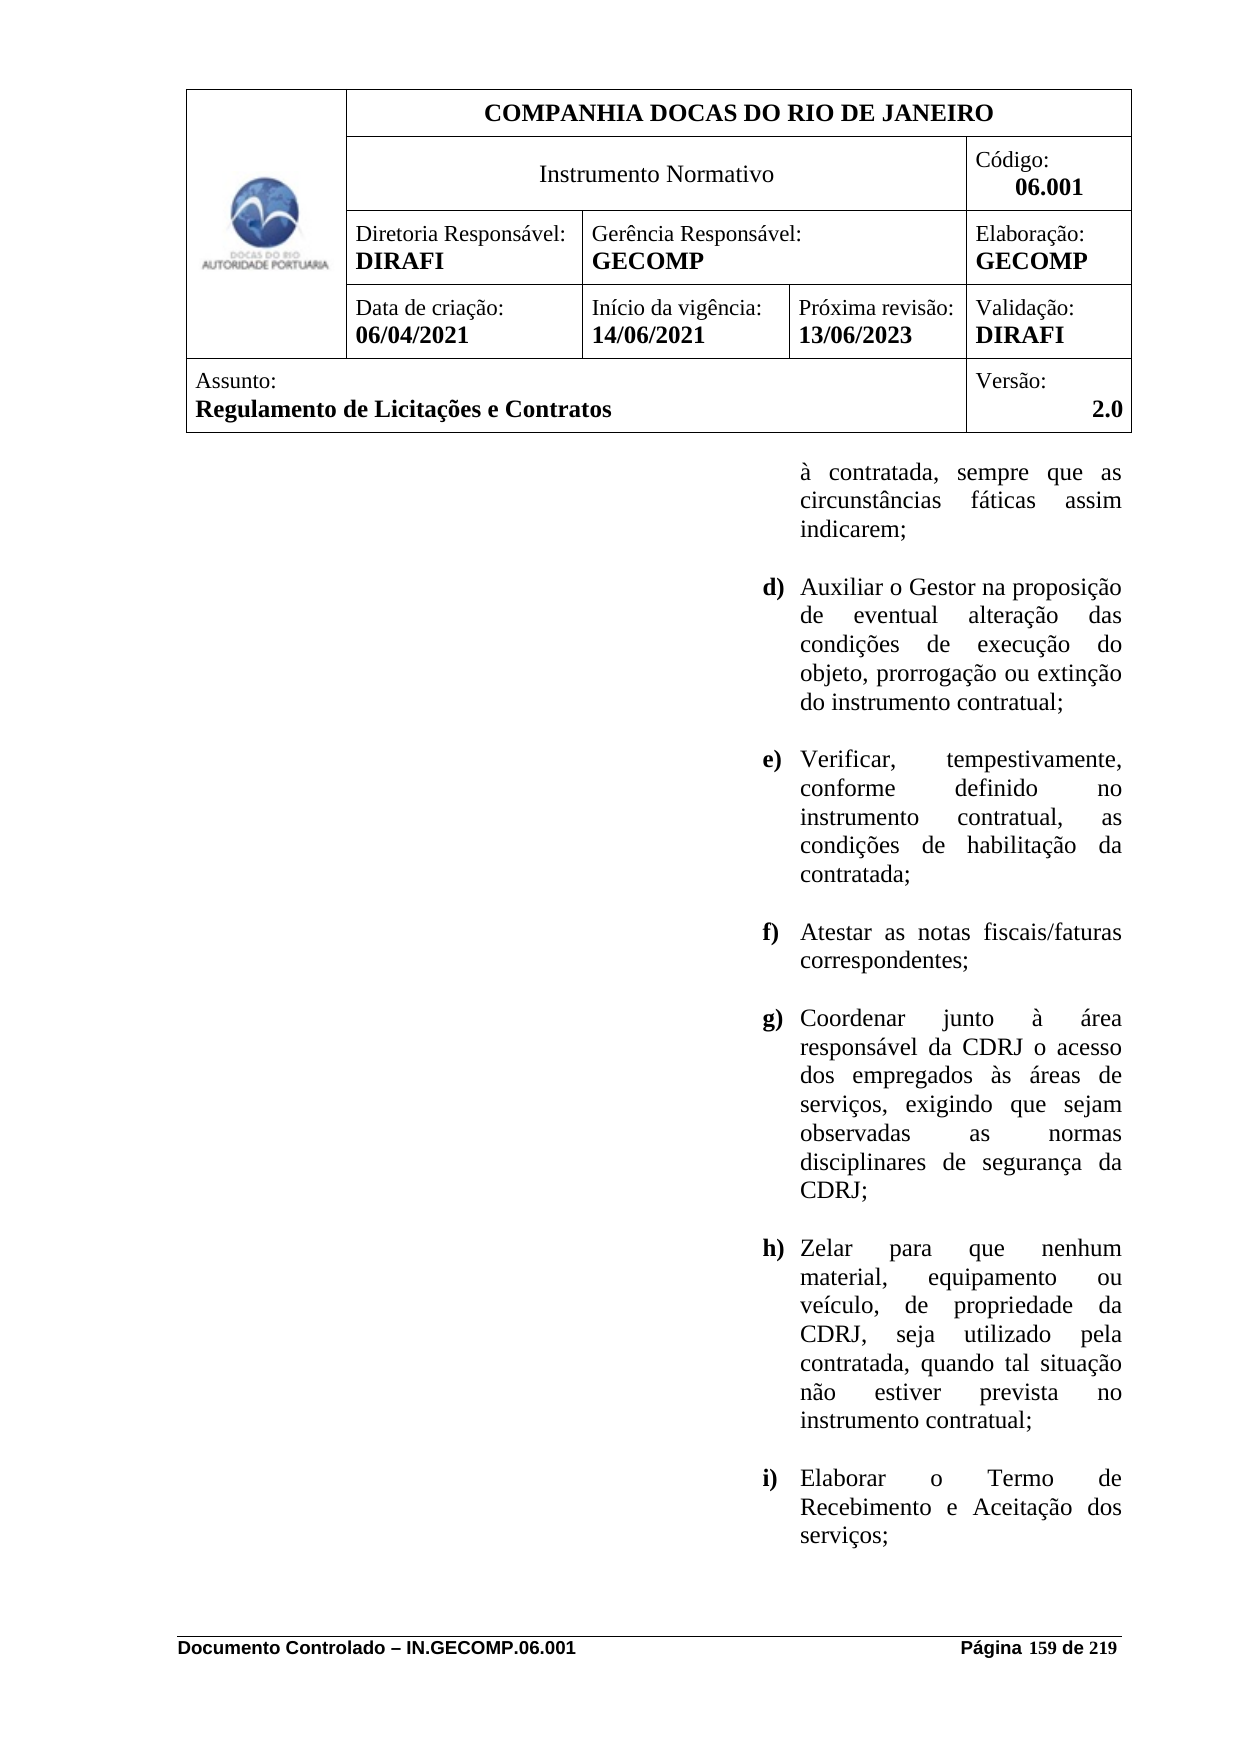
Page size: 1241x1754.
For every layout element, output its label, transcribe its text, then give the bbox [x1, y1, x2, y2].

list Verificar, tempestivamente, conforme definido no instrumento contratual, as condições de habilitação da contratada; [762, 744, 1122, 888]
list Auxiliar o Gestor na proposição de eventual alteração das condições de execução do objeto, prorrogação ou extinção do instrumento contratual; [762, 572, 1122, 715]
list Zelar para que nenhum material, equipamento ou veículo, de propriedade da CDRJ, seja utilizado pela contratada, quando tal situação não estiver prevista no instrumento contratual; [762, 1233, 1122, 1434]
list Coordenar junto à área responsável da CDRJ o acesso dos empregados às áreas de serviços, exigindo que sejam observadas as normas disciplinares de segurança da CDRJ; [762, 1003, 1122, 1204]
list Elaborar o Termo de Recebimento e Aceitação dos serviços; [762, 1463, 1122, 1549]
list Atestar as notas fiscais/faturas correspondentes; [762, 917, 1122, 974]
list à contratada, sempre que as circunstâncias fáticas assim indicarem; [762, 457, 1122, 543]
